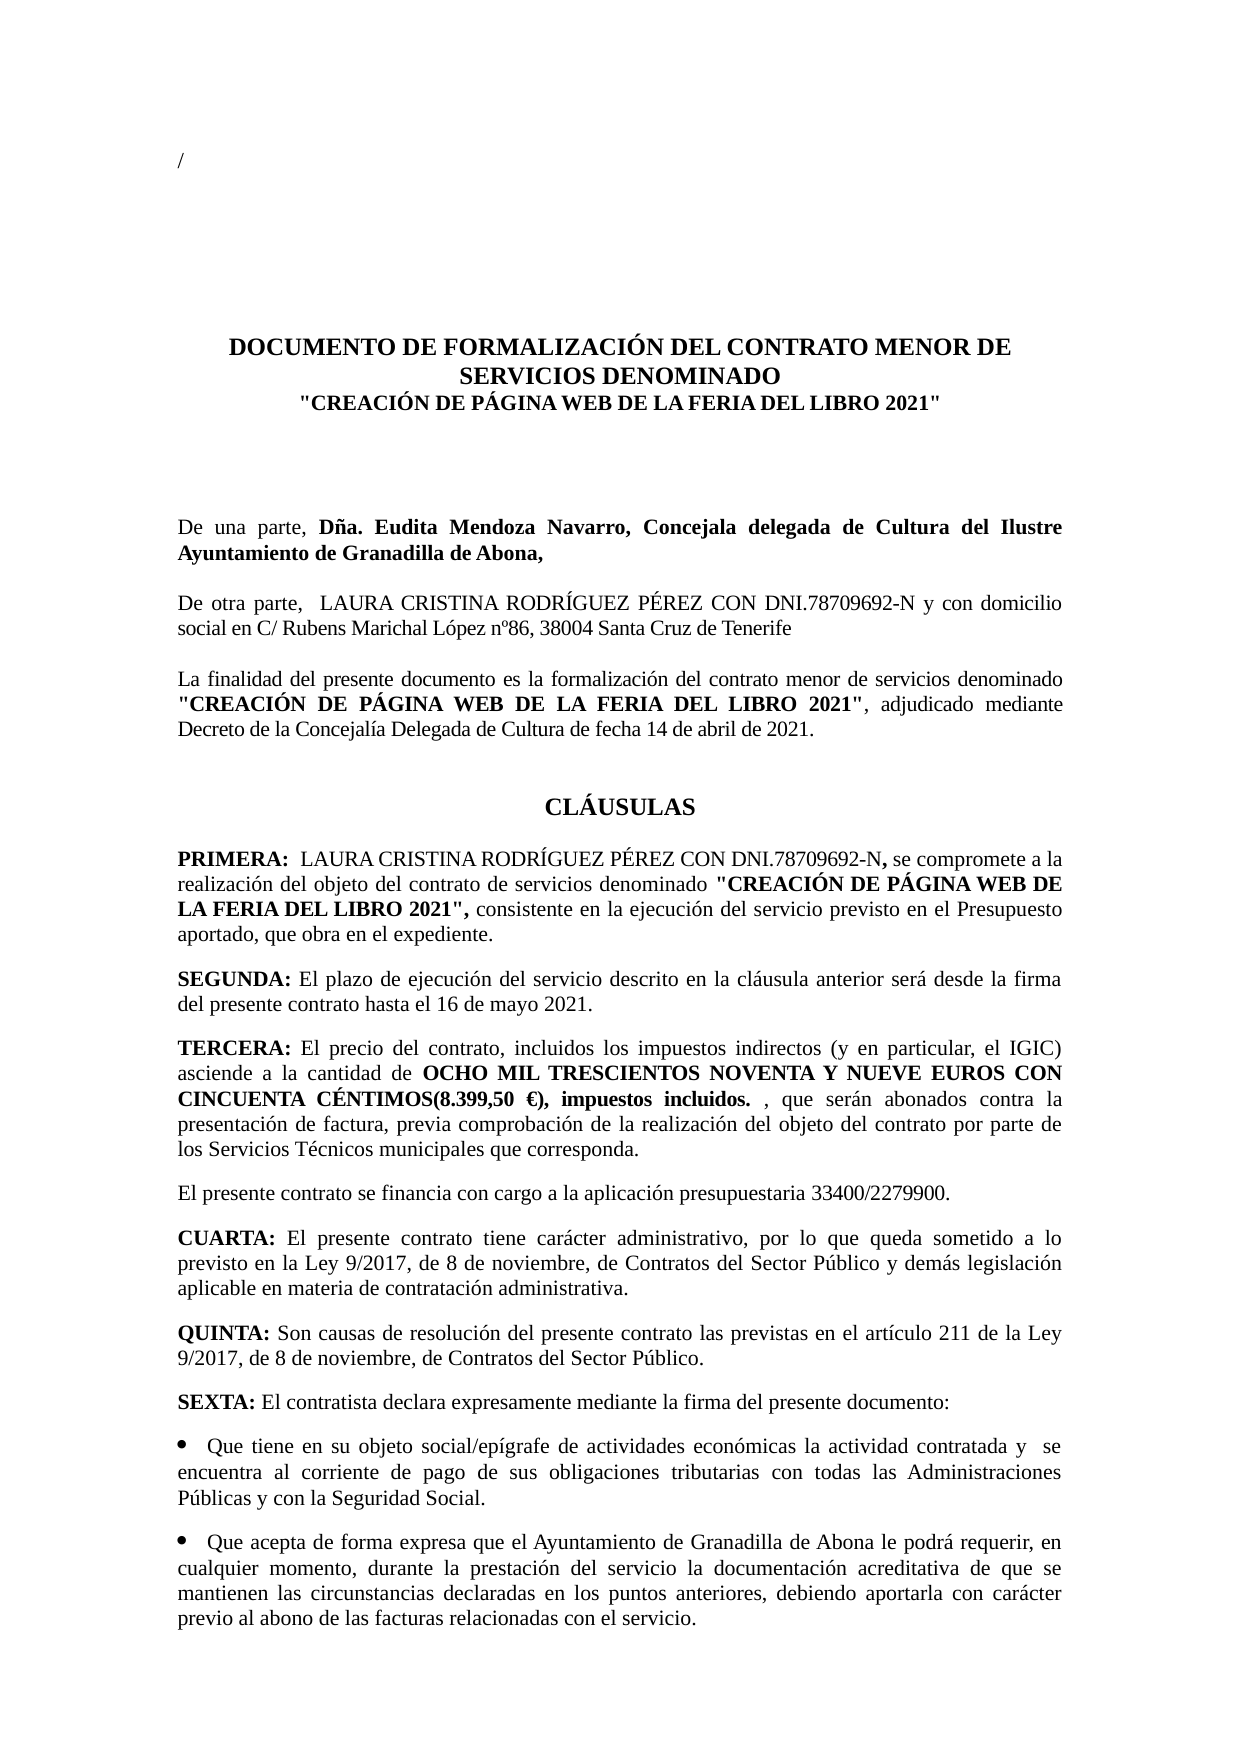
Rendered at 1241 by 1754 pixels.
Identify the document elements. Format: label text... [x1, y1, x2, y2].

text La finalidad del presente documento es la formalización del contrato menor de servicios denominado "CREACIÓN DE PÁGINA WEB DE LA FERIA DEL LIBRO 2021", adjudicado mediante Decreto de la Concejalía Delegada de Cultura de fecha 14 de abril de 2021. [177, 666, 1063, 741]
text DOCUMENTO DE FORMALIZACIÓN DEL CONTRATO MENOR DE SERVICIOS DENOMINADO [177, 332, 1063, 389]
text / [177, 148, 1063, 174]
text SEXTA: El contratista declara expresamente mediante la firma del presente documento: [177, 1389, 1063, 1414]
text QUINTA: Son causas de resolución del presente contrato las previstas en el artículo 211 de la Ley 9/2017, de 8 de noviembre, de Contratos del Sector Público. [177, 1319, 1063, 1370]
text De otra parte, LAURA CRISTINA RODRÍGUEZ PÉREZ CON DNI.78709692-N y con domicilio social en C/ Rubens Marichal López nº86, 38004 Santa Cruz de Tenerife [177, 590, 1063, 640]
text PRIMERA: LAURA CRISTINA RODRÍGUEZ PÉREZ CON DNI.78709692-N, se compromete a la realización del objeto del contrato de servicios denominado "CREACIÓN DE PÁGINA WEB DE LA FERIA DEL LIBRO 2021", consistente en la ejecución del servicio previsto en el Presupuesto aportado, que obra en el expediente. [177, 846, 1063, 946]
text SEGUNDA: El plazo de ejecución del servicio descrito en la cláusula anterior será desde la firma del presente contrato hasta el 16 de mayo 2021. [177, 966, 1063, 1016]
text De una parte, Dña. Eudita Mendoza Navarro, Concejala delegada de Cultura del Ilustre Ayuntamiento de Granadilla de Abona, [177, 514, 1063, 565]
text CUARTA: El presente contrato tiene carácter administrativo, por lo que queda sometido a lo previsto en la Ley 9/2017, de 8 de noviembre, de Contratos del Sector Público y demás legislación aplicable en materia de contratación administrativa. [177, 1225, 1063, 1300]
subtitle CLÁUSULAS [177, 792, 1063, 820]
list Que tiene en su objeto social/epígrafe de actividades económicas la actividad contratada y se encuentra al corriente de pago de sus obligaciones tributarias con todas las Administraciones Públicas y con la Seguridad Social. [177, 1433, 1063, 1510]
text "CREACIÓN DE PÁGINA WEB DE LA FERIA DEL LIBRO 2021" [177, 389, 1063, 415]
text El presente contrato se financia con cargo a la aplicación presupuestaria 33400/2279900. [177, 1180, 1063, 1206]
list Que acepta de forma expresa que el Ayuntamiento de Granadilla de Abona le podrá requerir, en cualquier momento, durante la prestación del servicio la documentación acreditativa de que se mantienen las circunstancias declaradas en los puntos anteriores, debiendo aportarla con carácter previo al abono de las facturas relacionadas con el servicio. [177, 1529, 1063, 1630]
text TERCERA: El precio del contrato, incluidos los impuestos indirectos (y en particular, el IGIC) asciende a la cantidad de OCHO MIL TRESCIENTOS NOVENTA Y NUEVE EUROS CON CINCUENTA CÉNTIMOS(8.399,50 €), impuestos incluidos. , que serán abonados contra la presentación de factura, previa comprobación de la realización del objeto del contrato por parte de los Servicios Técnicos municipales que corresponda. [177, 1035, 1063, 1161]
